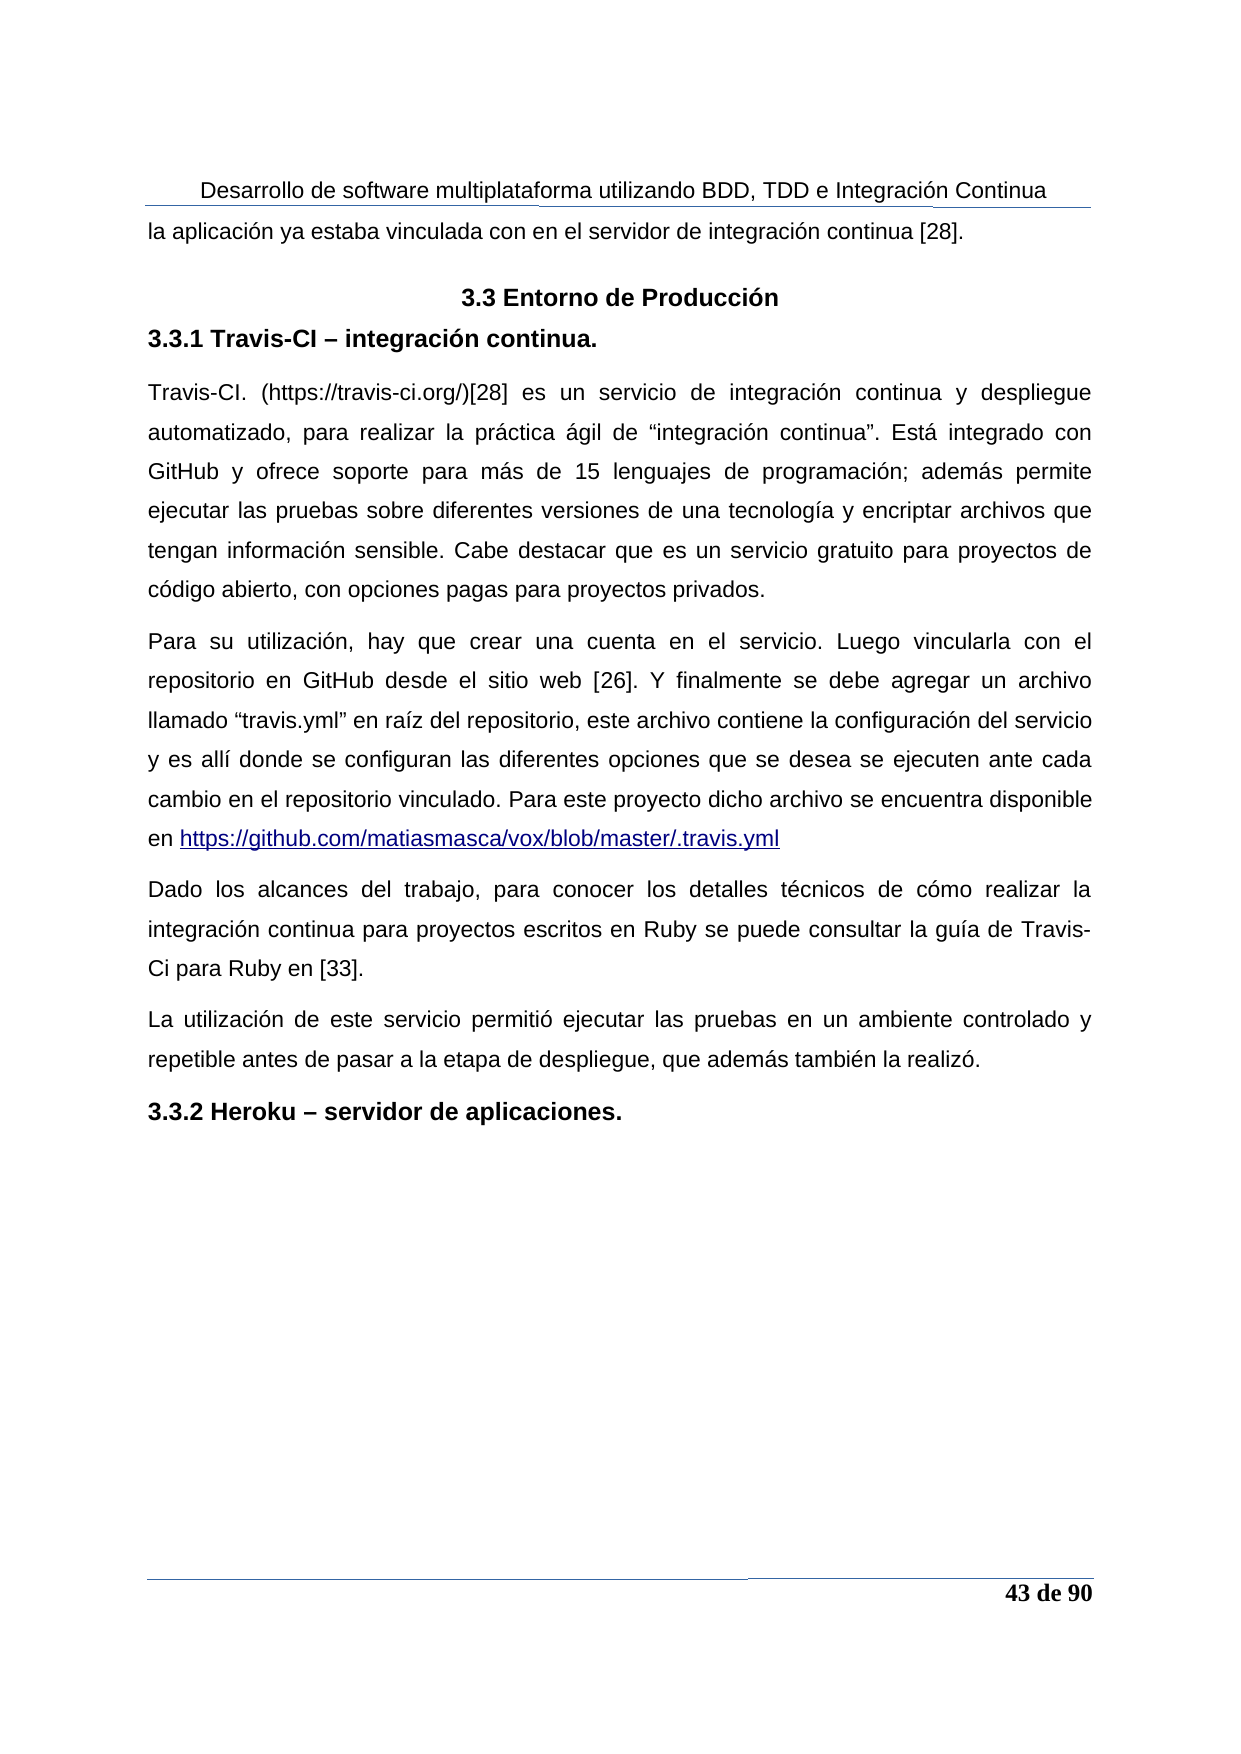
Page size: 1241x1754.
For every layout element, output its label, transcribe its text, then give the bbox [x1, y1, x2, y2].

text 3.3.1 Travis-CI – integración continua. [148, 324, 1093, 353]
text 3.3.2 Heroku – servidor de aplicaciones. [148, 1097, 1093, 1126]
text Travis-CI. (https://travis-ci.org/)[28] es un servicio de integración continua y despliegue automatizado, para realizar la práctica ágil de “integración continua”. Está integrado con GitHub y ofrece soporte para más de 15 lenguajes de programación; además permite ejecutar las pruebas sobre diferentes versiones de una tecnología y encriptar archivos que tengan información sensible. Cabe destacar que es un servicio gratuito para proyectos de código abierto, con opciones pagas para proyectos privados. [148, 379, 1093, 603]
text Dado los alcances del trabajo, para conocer los detalles técnicos de cómo realizar la integración continua para proyectos escritos en Ruby se puede consultar la guía de Travis-Ci para Ruby en [33]. [148, 876, 1093, 982]
text la aplicación ya estaba vinculada con en el servidor de integración continua [28]. [148, 218, 1093, 245]
text La utilización de este servicio permitió ejecutar las pruebas en un ambiente controlado y repetible antes de pasar a la etapa de despliegue, que además también la realizó. [148, 1006, 1093, 1072]
text Para su utilización, hay que crear una cuenta en el servicio. Luego vincularla con el repositorio en GitHub desde el sitio web [26]. Y finalmente se debe agregar un archivo llamado “travis.yml” en raíz del repositorio, este archivo contiene la configuración del servicio y es allí donde se configuran las diferentes opciones que se desea se ejecuten ante cada cambio en el repositorio vinculado. Para este proyecto dicho archivo se encuentra disponible en https://github.com/matiasmasca/vox/blob/master/.travis.yml [148, 628, 1093, 851]
subtitle 3.3 Entorno de Producción [148, 283, 1093, 312]
